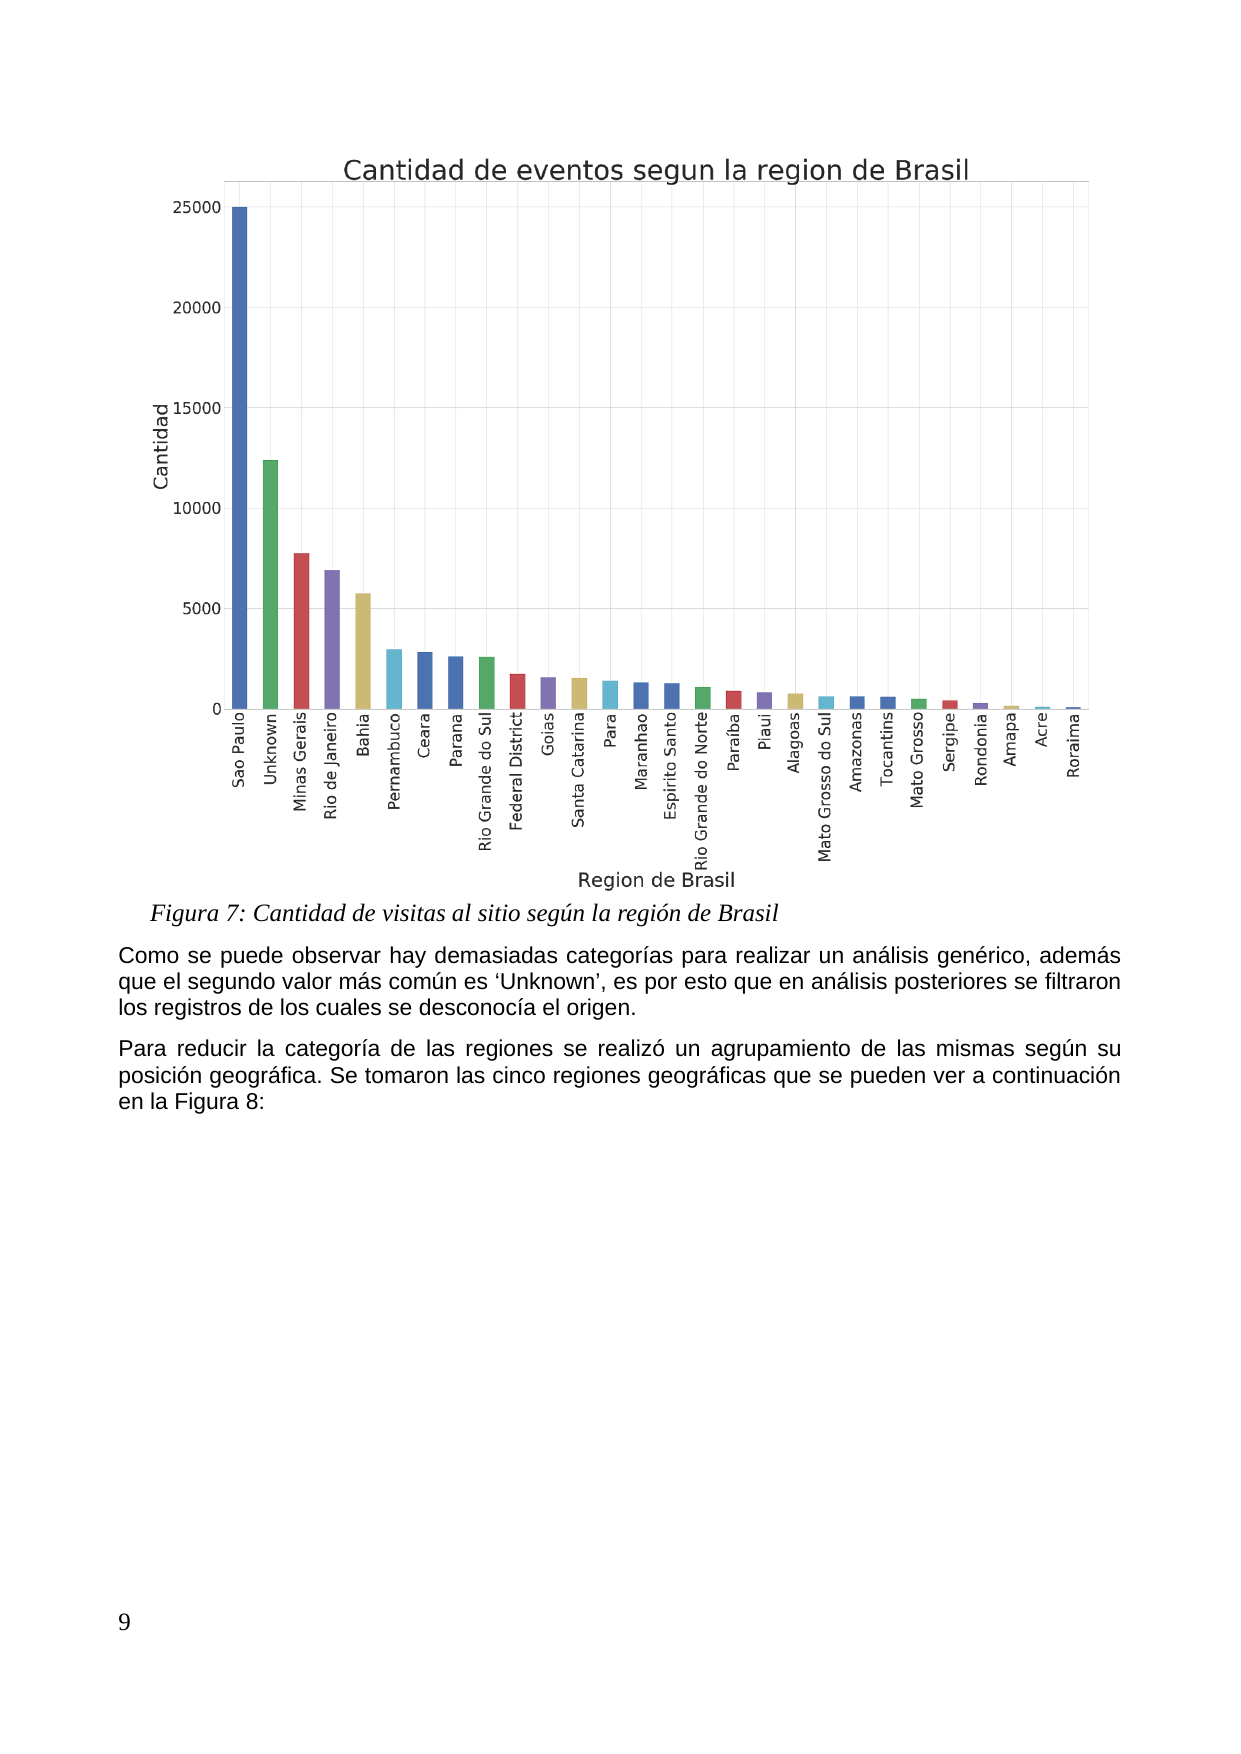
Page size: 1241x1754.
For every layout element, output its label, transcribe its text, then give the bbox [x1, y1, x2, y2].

picture [149, 157, 1091, 893]
text Como se puede observar hay demasiadas categorías para realizar un análisis genérico, además que el segundo valor más común es ‘Unknown’, es por esto que en análisis posteriores se filtraron los registros de los cuales se desconocía el origen. [118, 942, 1122, 1021]
text Para reducir la categoría de las regiones se realizó un agrupamiento de las mismas según su posición geográfica. Se tomaron las cinco regiones geográficas que se pueden ver a continuación en la Figura 8: [118, 1035, 1122, 1114]
text Figura 7: Cantidad de visitas al sitio según la región de Brasil [150, 893, 1090, 927]
